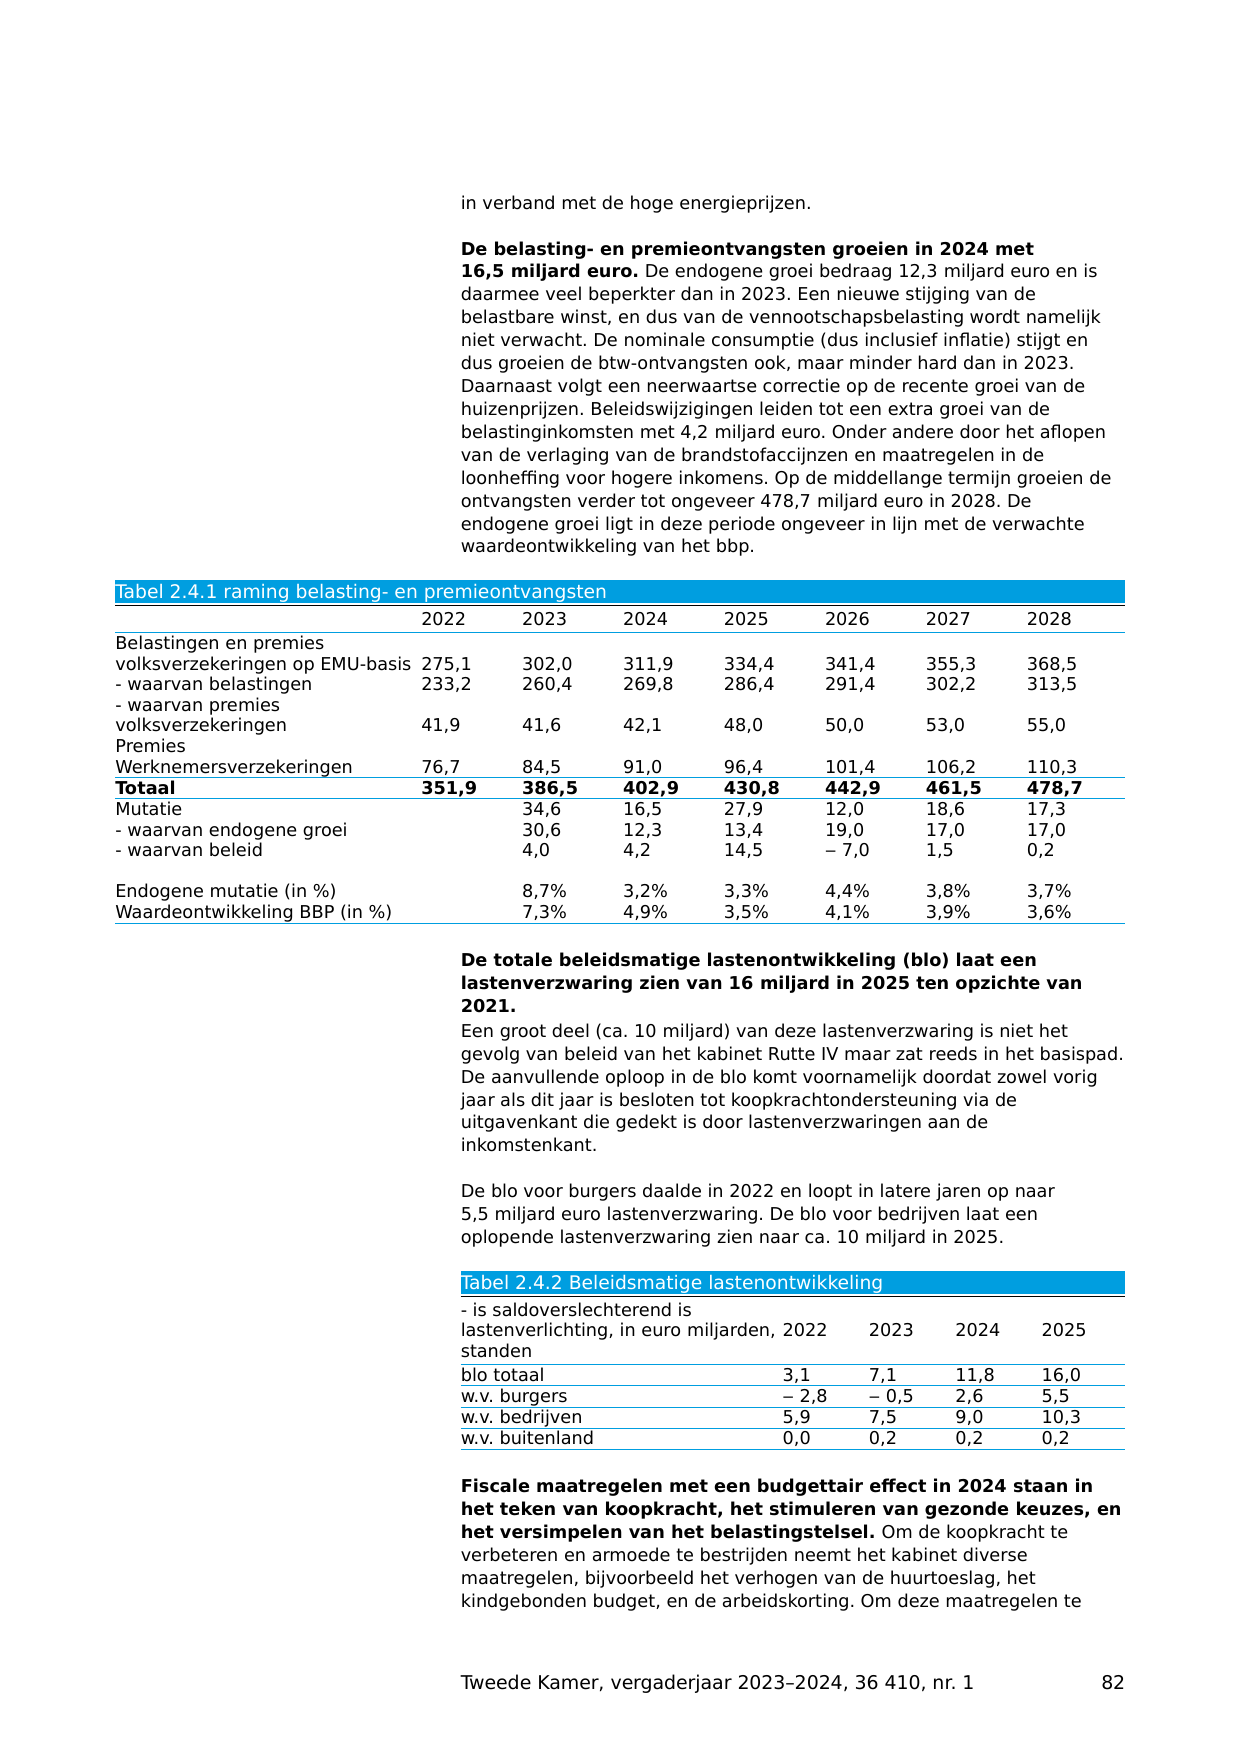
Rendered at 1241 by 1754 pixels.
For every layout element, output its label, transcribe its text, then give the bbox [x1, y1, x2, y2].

table_cell 386,5 [519, 778, 620, 798]
table_cell w.v. bedrijven [461, 1408, 779, 1428]
table_cell 96,4 [721, 736, 822, 777]
table_cell 0,2 [1024, 840, 1125, 861]
table_cell 442,9 [822, 778, 923, 798]
table_cell 17,3 [1024, 799, 1125, 819]
table_cell Waardeontwikkeling BBP (in %) [115, 902, 418, 923]
table_cell 12,0 [822, 799, 923, 819]
table_cell [115, 861, 418, 881]
table_cell 10,3 [1039, 1408, 1125, 1428]
table_cell 2022 [418, 606, 519, 632]
table_cell 76,7 [418, 736, 519, 777]
text De blo voor burgers daalde in 2022 en loopt in latere jaren op naar 5,5 miljard euro lastenverzwaring. De blo voor bedrijven laat een oplopende lastenverzwaring zien naar ca. 10 miljard in 2025. [461, 1179, 1125, 1248]
table_cell [418, 861, 519, 881]
table_cell 7,3% [519, 902, 620, 923]
table_cell Mutatie [115, 799, 418, 819]
table_cell 3,3% [721, 881, 822, 902]
table_cell 2022 [780, 1297, 866, 1364]
table_cell 110,3 [1024, 736, 1125, 777]
table_cell 2028 [1024, 606, 1125, 632]
table_cell 260,4 [519, 674, 620, 695]
table_cell 8,7% [519, 881, 620, 902]
table_cell 50,0 [822, 695, 923, 736]
table_cell 0,2 [952, 1429, 1038, 1449]
text De belasting- en premieontvangsten groeien in 2024 met 16,5 miljard euro. De endogene groei bedraag 12,3 miljard euro en is daarmee veel beperkter dan in 2023. Een nieuwe stijging van de belastbare winst, en dus van de vennootschapsbelasting wordt namelijk niet verwacht. De nominale consumptie (dus inclusief inflatie) stijgt en dus groeien de btw-ontvangsten ook, maar minder hard dan in 2023. Daarnaast volgt een neerwaartse correctie op de recente groei van de huizenprijzen. Beleidswijzigingen leiden tot een extra groei van de belastinginkomsten met 4,2 miljard euro. Onder andere door het aflopen van de verlaging van de brandstofaccijnzen en maatregelen in de loonheffing voor hogere inkomens. Op de middellange termijn groeien de ontvangsten verder tot ongeveer 478,7 miljard euro in 2028. De endogene groei ligt in deze periode ongeveer in lijn met de verwachte waardeontwikkeling van het bbp. [461, 237, 1125, 557]
table_cell [418, 820, 519, 840]
table_cell - waarvan premies volksverzekeringen [115, 695, 418, 736]
table_cell 3,8% [923, 881, 1024, 902]
table_cell 27,9 [721, 799, 822, 819]
table_cell 311,9 [620, 633, 721, 674]
table_cell 286,4 [721, 674, 822, 695]
table_cell 3,9% [923, 902, 1024, 923]
table_cell 355,3 [923, 633, 1024, 674]
table_cell 5,9 [780, 1408, 866, 1428]
table_cell 368,5 [1024, 633, 1125, 674]
table_cell 101,4 [822, 736, 923, 777]
table_cell [115, 606, 418, 632]
table_cell 41,9 [418, 695, 519, 736]
table_cell 53,0 [923, 695, 1024, 736]
table_cell [721, 861, 822, 881]
table_cell 34,6 [519, 799, 620, 819]
table_cell 478,7 [1024, 778, 1125, 798]
table_cell - is saldoverslechterend is lastenverlichting, in euro miljarden, standen [461, 1297, 779, 1364]
table_cell 4,4% [822, 881, 923, 902]
table_cell w.v. burgers [461, 1386, 779, 1407]
table_cell blo totaal [461, 1365, 779, 1385]
text in verband met de hoge energieprijzen. [461, 191, 1125, 214]
table_cell Totaal [115, 778, 418, 798]
table_cell w.v. buitenland [461, 1429, 779, 1449]
table_cell - waarvan belastingen [115, 674, 418, 695]
table_cell 2,6 [952, 1386, 1038, 1407]
table_cell 4,2 [620, 840, 721, 861]
table_cell 42,1 [620, 695, 721, 736]
table_cell [418, 840, 519, 861]
table_cell 17,0 [923, 820, 1024, 840]
table_cell 11,8 [952, 1365, 1038, 1385]
table_cell 275,1 [418, 633, 519, 674]
table_cell 302,2 [923, 674, 1024, 695]
table_cell 233,2 [418, 674, 519, 695]
text Een groot deel (ca. 10 miljard) van deze lastenverzwaring is niet het gevolg van beleid van het kabinet Rutte IV maar zat reeds in het basispad. De aanvullende oploop in de blo komt voornamelijk doordat zowel vorig jaar als dit jaar is besloten tot koopkrachtondersteuning via de uitgavenkant die gedekt is door lastenverzwaringen aan de inkomstenkant. [461, 1019, 1125, 1156]
table_cell 2023 [519, 606, 620, 632]
table_cell 18,6 [923, 799, 1024, 819]
table_cell 334,4 [721, 633, 822, 674]
table_cell 16,5 [620, 799, 721, 819]
table_cell 2026 [822, 606, 923, 632]
table_cell 351,9 [418, 778, 519, 798]
text Fiscale maatregelen met een budgettair effect in 2024 staan in het teken van koopkracht, het stimuleren van gezonde keuzes, en het versimpelen van het belastingstelsel. Om de koopkracht te verbeteren en armoede te bestrijden neemt het kabinet diverse maatregelen, bijvoorbeeld het verhogen van de huurtoeslag, het kindgebonden budget, en de arbeidskorting. Om deze maatregelen te [461, 1474, 1125, 1612]
table_cell 84,5 [519, 736, 620, 777]
table_cell 12,3 [620, 820, 721, 840]
table_cell 1,5 [923, 840, 1024, 861]
table_cell [418, 881, 519, 902]
table_cell 7,1 [866, 1365, 952, 1385]
table_cell [620, 861, 721, 881]
table_cell 0,0 [780, 1429, 866, 1449]
table_cell ‒ 0,5 [866, 1386, 952, 1407]
table_cell 4,1% [822, 902, 923, 923]
table_cell 269,8 [620, 674, 721, 695]
table_cell 30,6 [519, 820, 620, 840]
table_cell [822, 861, 923, 881]
table_cell Premies Werknemersverzekeringen [115, 736, 418, 777]
table_cell ‒ 2,8 [780, 1386, 866, 1407]
table_cell 2025 [1039, 1297, 1125, 1364]
table_cell [519, 861, 620, 881]
table_cell 2024 [620, 606, 721, 632]
table_cell 13,4 [721, 820, 822, 840]
table_cell 2027 [923, 606, 1024, 632]
table_cell 3,2% [620, 881, 721, 902]
table_cell 402,9 [620, 778, 721, 798]
table_cell 3,7% [1024, 881, 1125, 902]
table_cell 3,5% [721, 902, 822, 923]
table_cell 461,5 [923, 778, 1024, 798]
table_cell 5,5 [1039, 1386, 1125, 1407]
table_cell 14,5 [721, 840, 822, 861]
table_cell 91,0 [620, 736, 721, 777]
table_cell - waarvan endogene groei [115, 820, 418, 840]
table_cell 302,0 [519, 633, 620, 674]
table_cell [1024, 861, 1125, 881]
table_cell 4,0 [519, 840, 620, 861]
table_cell [923, 861, 1024, 881]
text De totale beleidsmatige lastenontwikkeling (blo) laat een lastenverzwaring zien van 16 miljard in 2025 ten opzichte van 2021. [461, 948, 1125, 1017]
table_cell 313,5 [1024, 674, 1125, 695]
table_cell 2024 [952, 1297, 1038, 1364]
table_cell ‒ 7,0 [822, 840, 923, 861]
table_cell 0,2 [866, 1429, 952, 1449]
table_cell 2023 [866, 1297, 952, 1364]
table_cell [418, 902, 519, 923]
table_cell 430,8 [721, 778, 822, 798]
table_cell 3,1 [780, 1365, 866, 1385]
table_cell 9,0 [952, 1408, 1038, 1428]
table_cell [418, 799, 519, 819]
table_cell Belastingen en premies volksverzekeringen op EMU-basis [115, 633, 418, 674]
table_cell 19,0 [822, 820, 923, 840]
table_cell 4,9% [620, 902, 721, 923]
table_cell 0,2 [1039, 1429, 1125, 1449]
table_cell 291,4 [822, 674, 923, 695]
table_cell 48,0 [721, 695, 822, 736]
table_cell 3,6% [1024, 902, 1125, 923]
table_cell 341,4 [822, 633, 923, 674]
table_cell 106,2 [923, 736, 1024, 777]
table_cell 55,0 [1024, 695, 1125, 736]
table_cell 17,0 [1024, 820, 1125, 840]
table_cell Endogene mutatie (in %) [115, 881, 418, 902]
table_cell 2025 [721, 606, 822, 632]
table_cell - waarvan beleid [115, 840, 418, 861]
table_cell 41,6 [519, 695, 620, 736]
table_cell 7,5 [866, 1408, 952, 1428]
table_cell 16,0 [1039, 1365, 1125, 1385]
